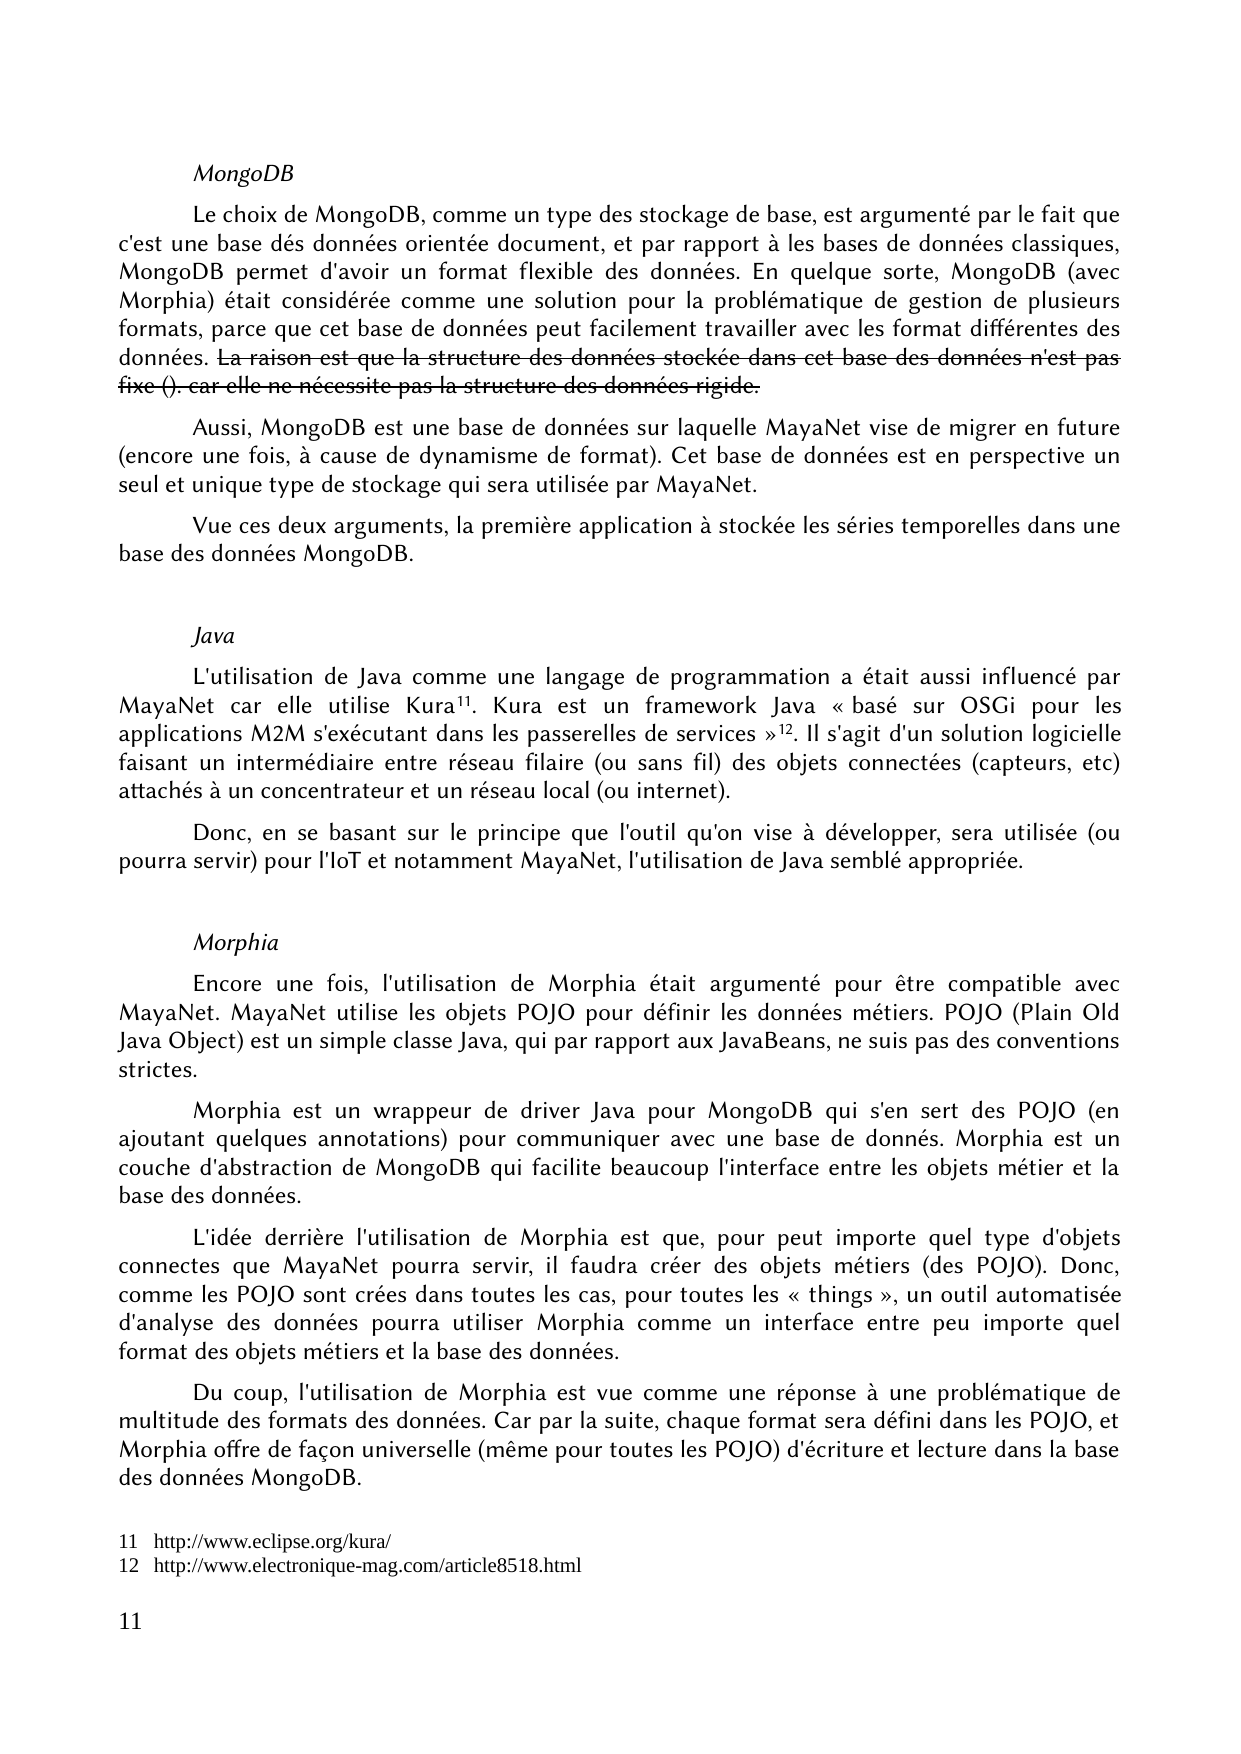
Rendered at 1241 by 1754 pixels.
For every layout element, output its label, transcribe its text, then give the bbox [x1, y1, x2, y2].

text Du coup, l'utilisation de Morphia est vue comme une réponse à une problématique de multitude des formats des données. Car par la suite, chaque format sera défini dans les POJO, et Morphia offre de façon universelle (même pour toutes les POJO) d'écriture et lecture dans la base des données MongoDB. [118, 1378, 1122, 1492]
text Morphia [118, 928, 1122, 957]
text http://www.eclipse.org/kura/ [118, 1529, 1122, 1553]
text Java [118, 621, 1122, 650]
text Vue ces deux arguments, la première application à stockée les séries temporelles dans une base des données MongoDB. [118, 511, 1122, 568]
text L'idée derrière l'utilisation de Morphia est que, pour peut importe quel type d'objets connectes que MayaNet pourra servir, il faudra créer des objets métiers (des POJO). Donc, comme les POJO sont crées dans toutes les cas, pour toutes les « things », un outil automatisée d'analyse des données pourra utiliser Morphia comme un interface entre peu importe quel format des objets métiers et la base des données. [118, 1222, 1122, 1365]
text MongoDB [118, 159, 1122, 188]
text http://www.electronique-mag.com/article8518.html [118, 1553, 1122, 1577]
text Morphia est un wrappeur de driver Java pour MongoDB qui s'en sert des POJO (en ajoutant quelques annotations) pour communiquer avec une base de donnés. Morphia est un couche d'abstraction de MongoDB qui facilite beaucoup l'interface entre les objets métier et la base des données. [118, 1096, 1122, 1210]
text Donc, en se basant sur le principe que l'outil qu'on vise à développer, sera utilisée (ou pourra servir) pour l'IoT et notamment MayaNet, l'utilisation de Java semblé appropriée. [118, 817, 1122, 874]
text Aussi, MongoDB est une base de données sur laquelle MayaNet vise de migrer en future (encore une fois, à cause de dynamisme de format). Cet base de données est en perspective un seul et unique type de stockage qui sera utilisée par MayaNet. [118, 412, 1122, 498]
text L'utilisation de Java comme une langage de programmation a était aussi influencé par MayaNet car elle utilise Kura. Kura est un framework Java « basé sur OSGi pour les applications M2M s'exécutant dans les passerelles de services ». Il s'agit d'un solution logicielle faisant un intermédiaire entre réseau filaire (ou sans fil) des objets connectées (capteurs, etc) attachés à un concentrateur et un réseau local (ou internet). [118, 662, 1122, 805]
text Le choix de MongoDB, comme un type des stockage de base, est argumenté par le fait que c'est une base dés données orientée document, et par rapport à les bases de données classiques, MongoDB permet d'avoir un format flexible des données. En quelque sorte, MongoDB (avec Morphia) était considérée comme une solution pour la problématique de gestion de plusieurs formats, parce que cet base de données peut facilement travailler avec les format différentes des données. La raison est que la structure des données stockée dans cet base des données n'est pas fixe (). car elle ne nécessite pas la structure des données rigide. [118, 200, 1122, 400]
text Encore une fois, l'utilisation de Morphia était argumenté pour être compatible avec MayaNet. MayaNet utilise les objets POJO pour définir les données métiers. POJO (Plain Old Java Object) est un simple classe Java, qui par rapport aux JavaBeans, ne suis pas des conventions strictes. [118, 969, 1122, 1083]
